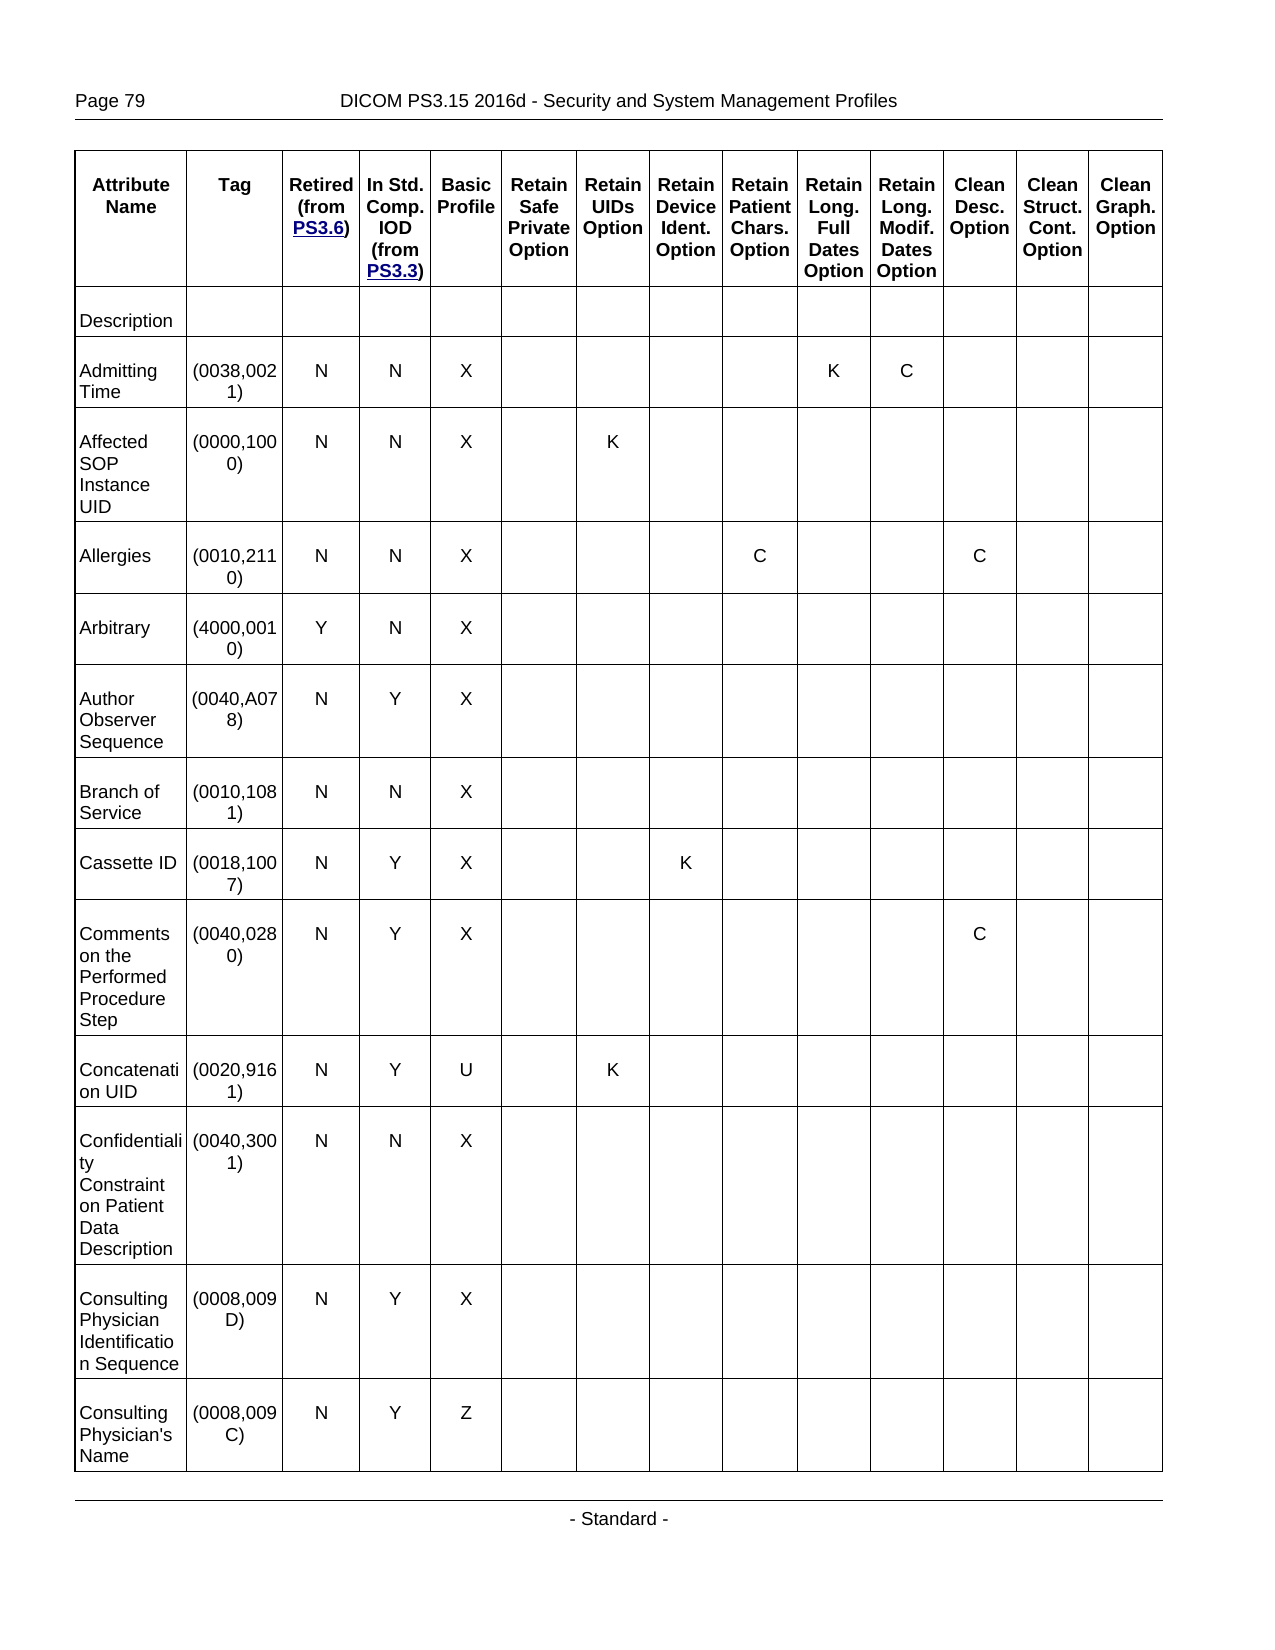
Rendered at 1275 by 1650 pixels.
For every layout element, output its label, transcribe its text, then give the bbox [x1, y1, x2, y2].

table_cell (0040,0280) [187, 900, 282, 1035]
table_cell [944, 287, 1016, 336]
table_cell [871, 594, 943, 664]
table_cell [944, 829, 1016, 899]
table_cell [1017, 900, 1088, 1035]
table_cell [502, 594, 576, 664]
table_cell X [431, 1107, 501, 1264]
table_cell Affected SOP Instance UID [76, 408, 186, 521]
table_cell [944, 408, 1016, 521]
table_cell Consulting Physician's Name [76, 1379, 186, 1471]
table_cell X [431, 665, 501, 757]
table_header In Std. Comp. IOD (from PS3.3) [360, 151, 430, 286]
table_cell [723, 829, 797, 899]
table_cell Comments on the Performed Procedure Step [76, 900, 186, 1035]
table_cell [798, 665, 870, 757]
table_cell [871, 1036, 943, 1106]
table_cell [283, 287, 359, 336]
table_cell [650, 408, 722, 521]
table_cell K [577, 408, 649, 521]
table_cell X [431, 337, 501, 407]
table_cell [1017, 337, 1088, 407]
table_cell [798, 1107, 870, 1264]
table_cell N [283, 1379, 359, 1471]
table_cell Y [360, 829, 430, 899]
table_cell [502, 829, 576, 899]
table_cell Concatenation UID [76, 1036, 186, 1106]
table_cell [502, 337, 576, 407]
table_cell [1089, 522, 1162, 592]
table_cell [871, 408, 943, 521]
table_cell Y [283, 594, 359, 664]
table_cell [1089, 594, 1162, 664]
table_cell [577, 900, 649, 1035]
table_cell K [798, 337, 870, 407]
table_cell Y [360, 665, 430, 757]
table_cell Cassette ID [76, 829, 186, 899]
table_cell N [283, 1265, 359, 1378]
table_cell [1017, 829, 1088, 899]
table_cell (0010,2110) [187, 522, 282, 592]
table_cell X [431, 758, 501, 828]
table_cell [798, 1036, 870, 1106]
table_cell X [431, 900, 501, 1035]
table_cell [871, 1379, 943, 1471]
table_cell N [283, 758, 359, 828]
table_cell [871, 522, 943, 592]
table_cell [577, 522, 649, 592]
table_cell [360, 287, 430, 336]
table_cell [723, 594, 797, 664]
table_cell [1017, 1265, 1088, 1378]
table_cell Branch of Service [76, 758, 186, 828]
table_cell N [283, 665, 359, 757]
table_cell [1089, 1379, 1162, 1471]
table_cell [577, 1107, 649, 1264]
table_cell [944, 337, 1016, 407]
table_cell [723, 408, 797, 521]
table_cell [577, 1265, 649, 1378]
table_cell Admitting Time [76, 337, 186, 407]
table_cell [798, 758, 870, 828]
table_cell C [944, 900, 1016, 1035]
table_cell [187, 287, 282, 336]
table_cell [1089, 1036, 1162, 1106]
table_cell [650, 1265, 722, 1378]
table_cell [1089, 408, 1162, 521]
table_cell [502, 900, 576, 1035]
table_cell (0008,009C) [187, 1379, 282, 1471]
table_cell [798, 287, 870, 336]
table_cell U [431, 1036, 501, 1106]
table_header Retain UIDs Option [577, 151, 649, 286]
table_cell [502, 287, 576, 336]
table_cell [871, 1107, 943, 1264]
table_cell X [431, 829, 501, 899]
table_cell (0040,3001) [187, 1107, 282, 1264]
table_cell [723, 758, 797, 828]
table_cell [1017, 522, 1088, 592]
table_header Clean Desc. Option [944, 151, 1016, 286]
table_cell [944, 1265, 1016, 1378]
table_cell [723, 900, 797, 1035]
table_cell [650, 1107, 722, 1264]
table_header Attribute Name [76, 151, 186, 286]
table_cell C [871, 337, 943, 407]
table_cell [1089, 758, 1162, 828]
table_cell [1089, 287, 1162, 336]
table_cell [650, 337, 722, 407]
table_cell [650, 758, 722, 828]
table_cell [502, 1265, 576, 1378]
table_cell K [650, 829, 722, 899]
table_cell [502, 665, 576, 757]
table_cell [650, 665, 722, 757]
table_cell (0018,1007) [187, 829, 282, 899]
table_cell [871, 758, 943, 828]
table_cell Y [360, 1379, 430, 1471]
table_cell [577, 829, 649, 899]
table_cell [650, 594, 722, 664]
table_cell [577, 758, 649, 828]
table_cell Z [431, 1379, 501, 1471]
table_cell N [283, 1036, 359, 1106]
table_cell [798, 522, 870, 592]
table_cell (0040,A078) [187, 665, 282, 757]
table_cell [723, 1107, 797, 1264]
table_cell Y [360, 1036, 430, 1106]
table_cell [431, 287, 501, 336]
table_cell [1017, 287, 1088, 336]
table_cell C [723, 522, 797, 592]
table_cell [577, 665, 649, 757]
table_cell N [360, 522, 430, 592]
table_header Retain Device Ident. Option [650, 151, 722, 286]
table_header Retain Patient Chars. Option [723, 151, 797, 286]
table_cell N [360, 1107, 430, 1264]
table_cell [577, 287, 649, 336]
table_cell [502, 1379, 576, 1471]
table_cell N [283, 522, 359, 592]
table_cell [1089, 829, 1162, 899]
table_cell (0010,1081) [187, 758, 282, 828]
table_cell (0038,0021) [187, 337, 282, 407]
table_cell [1017, 758, 1088, 828]
table_cell [798, 594, 870, 664]
table_cell [798, 829, 870, 899]
table_cell [502, 758, 576, 828]
table_cell [502, 1107, 576, 1264]
table_cell [871, 665, 943, 757]
table_cell [650, 522, 722, 592]
table_cell (0008,009D) [187, 1265, 282, 1378]
table_cell [577, 337, 649, 407]
table_header Retired (from PS3.6) [283, 151, 359, 286]
table_cell Confidentiality Constraint on Patient Data Description [76, 1107, 186, 1264]
table_cell [1017, 1107, 1088, 1264]
table_cell Y [360, 900, 430, 1035]
table_cell [798, 1379, 870, 1471]
table_cell (0020,9161) [187, 1036, 282, 1106]
table_cell N [283, 829, 359, 899]
table_cell N [283, 337, 359, 407]
table_header Retain Long. Full Dates Option [798, 151, 870, 286]
table_cell [723, 1265, 797, 1378]
table_cell Author Observer Sequence [76, 665, 186, 757]
table_cell N [360, 758, 430, 828]
table_cell [502, 522, 576, 592]
table_header Clean Graph. Option [1089, 151, 1162, 286]
table_cell [650, 287, 722, 336]
table_header Clean Struct. Cont. Option [1017, 151, 1088, 286]
table_cell [577, 594, 649, 664]
table_cell [502, 1036, 576, 1106]
table_cell N [283, 900, 359, 1035]
table_cell [1017, 1379, 1088, 1471]
table_cell [723, 665, 797, 757]
table_cell [1089, 337, 1162, 407]
table_cell X [431, 522, 501, 592]
table_cell N [360, 337, 430, 407]
table_cell [871, 287, 943, 336]
table_cell [944, 1036, 1016, 1106]
table_cell Consulting Physician Identification Sequence [76, 1265, 186, 1378]
table_cell Description [76, 287, 186, 336]
table_cell [650, 1379, 722, 1471]
table_cell [944, 1379, 1016, 1471]
table_cell (0000,1000) [187, 408, 282, 521]
table_cell [871, 900, 943, 1035]
table_cell [1089, 1265, 1162, 1378]
table_cell X [431, 408, 501, 521]
table_header Retain Safe Private Option [502, 151, 576, 286]
table_cell [871, 1265, 943, 1378]
table_cell [944, 758, 1016, 828]
table_cell N [283, 1107, 359, 1264]
table_cell [798, 408, 870, 521]
table_cell [577, 1379, 649, 1471]
table_cell [1089, 1107, 1162, 1264]
table_cell [1089, 665, 1162, 757]
table_cell [798, 900, 870, 1035]
table_cell [944, 594, 1016, 664]
table_cell N [360, 408, 430, 521]
table_cell Y [360, 1265, 430, 1378]
table_cell [1017, 1036, 1088, 1106]
table_cell Allergies [76, 522, 186, 592]
table_cell Arbitrary [76, 594, 186, 664]
table_cell C [944, 522, 1016, 592]
table_header Basic Profile [431, 151, 501, 286]
table_cell K [577, 1036, 649, 1106]
table_cell [650, 900, 722, 1035]
table_cell X [431, 1265, 501, 1378]
table_cell [1017, 408, 1088, 521]
table_cell [798, 1265, 870, 1378]
table_cell [944, 1107, 1016, 1264]
table_cell [871, 829, 943, 899]
table_cell [723, 1379, 797, 1471]
table_cell [650, 1036, 722, 1106]
table_cell [944, 665, 1016, 757]
table_cell [1017, 594, 1088, 664]
table_cell [723, 287, 797, 336]
table_cell N [283, 408, 359, 521]
table_cell [502, 408, 576, 521]
table_cell [723, 1036, 797, 1106]
table_cell [1017, 665, 1088, 757]
table_cell X [431, 594, 501, 664]
table_cell N [360, 594, 430, 664]
table_cell [1089, 900, 1162, 1035]
table_header Retain Long. Modif. Dates Option [871, 151, 943, 286]
table_header Tag [187, 151, 282, 286]
table_cell [723, 337, 797, 407]
table_cell (4000,0010) [187, 594, 282, 664]
